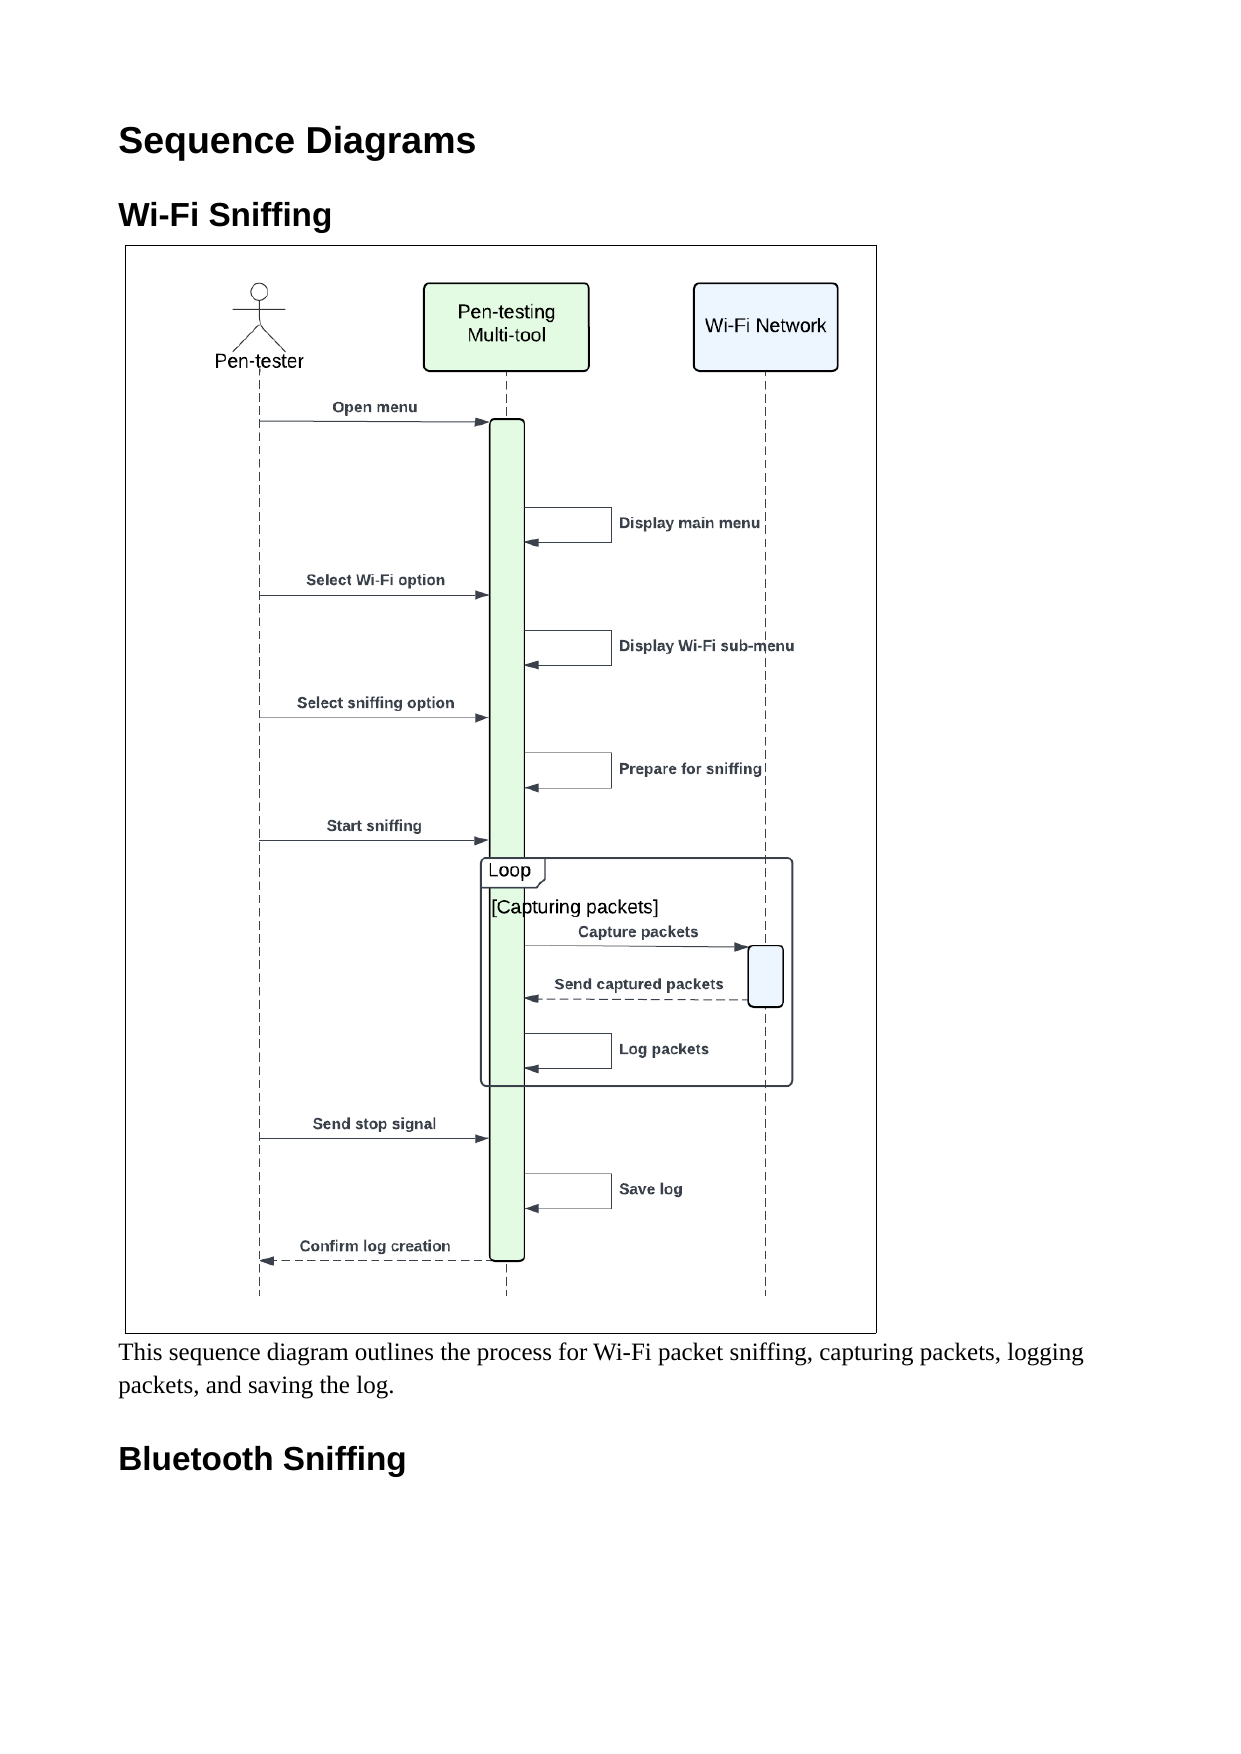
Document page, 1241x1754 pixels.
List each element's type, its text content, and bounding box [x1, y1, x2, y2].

subtitle Bluetooth Sniffing [118, 1438, 1122, 1477]
text This sequence diagram outlines the process for Wi-Fi packet sniffing, capturing packets, logging packets, and saving the log. [118, 233, 1122, 1399]
subtitle Wi-Fi Sniffing [118, 194, 1122, 233]
subtitle Sequence Diagrams [118, 118, 1122, 161]
picture [128, 247, 873, 1330]
